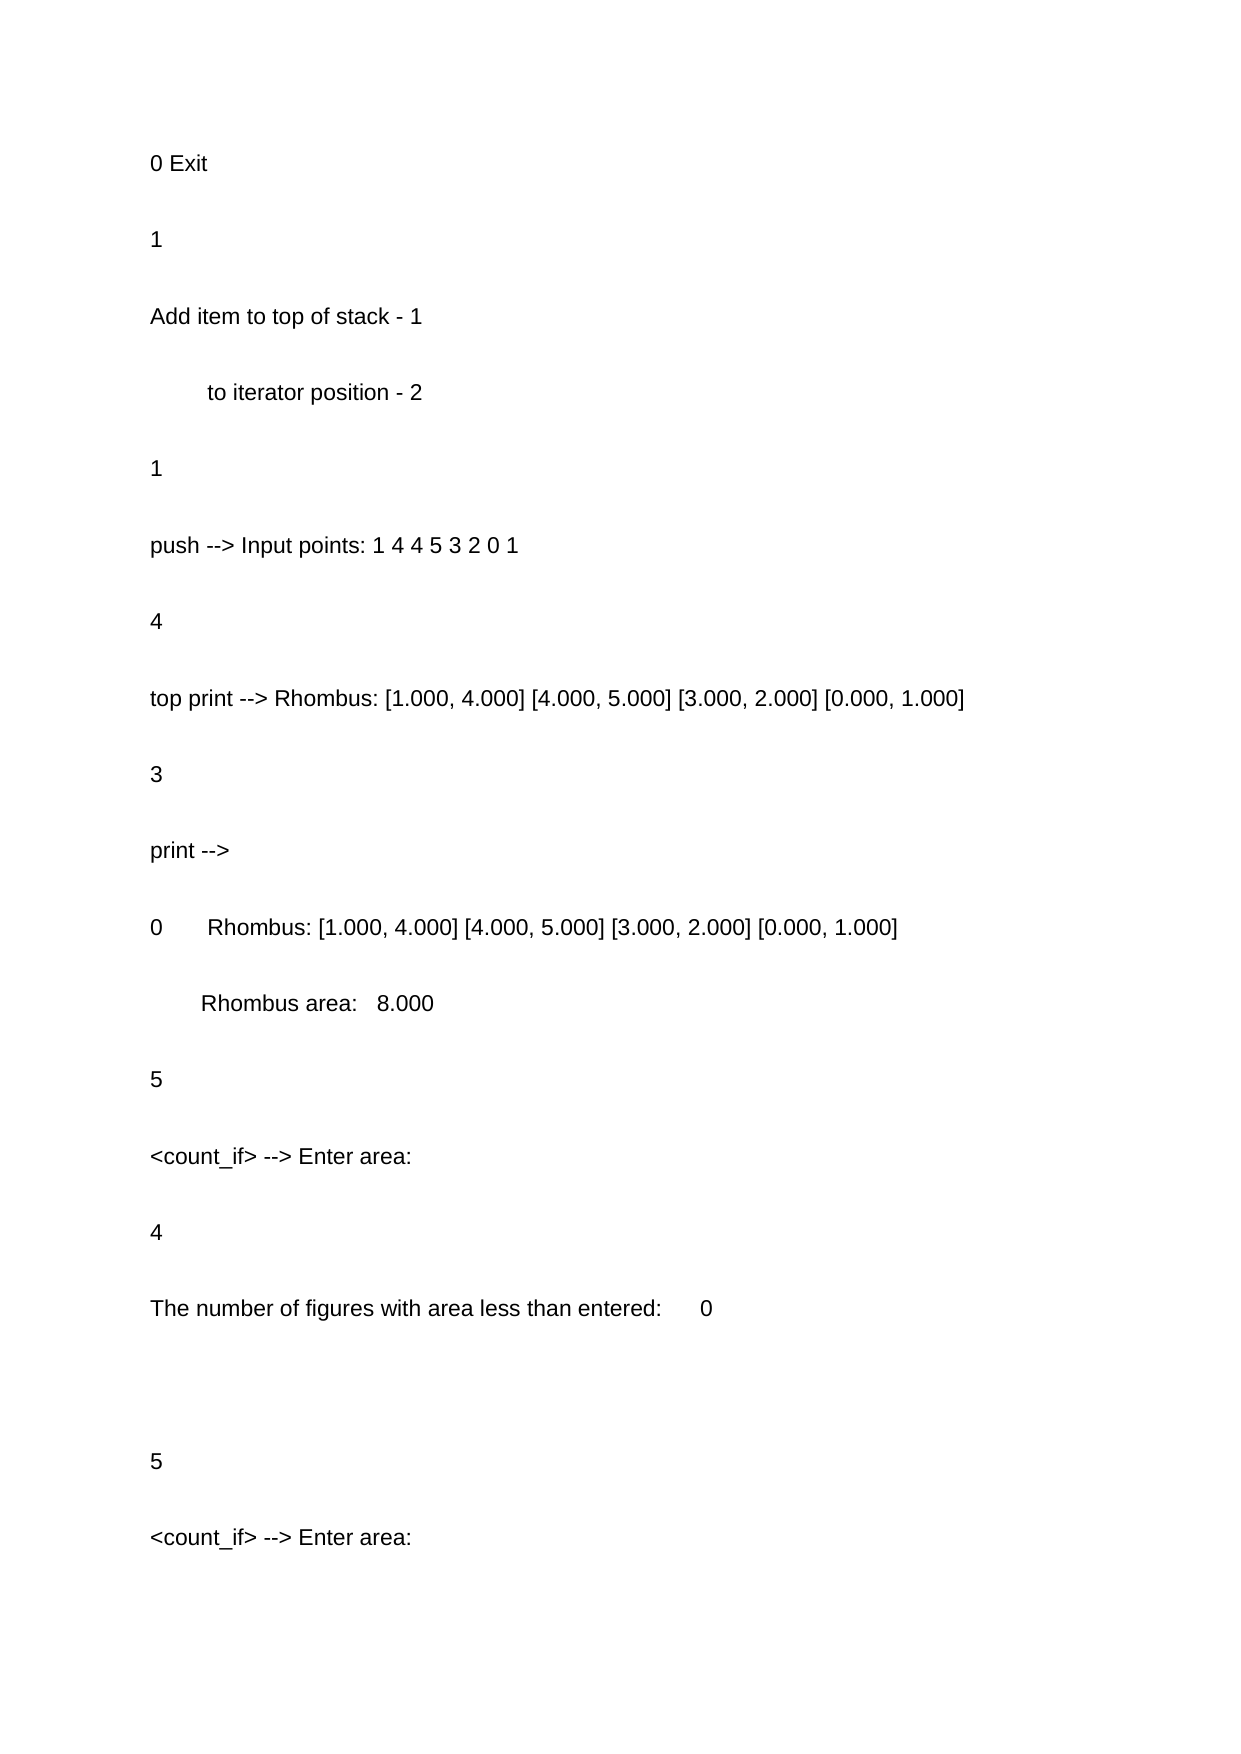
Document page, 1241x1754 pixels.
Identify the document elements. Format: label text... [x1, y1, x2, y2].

text 0 Exit [150, 150, 1090, 176]
text 4 [150, 608, 1090, 634]
text 4 [150, 1219, 1090, 1245]
text Rhombus area: 8.000 [150, 990, 1090, 1016]
text The number of figures with area less than entered: 0 [150, 1295, 1090, 1322]
text 1 [150, 226, 1090, 253]
text 5 [150, 1066, 1090, 1093]
text <count_if> --> Enter area: [150, 1143, 1090, 1169]
text 0 Rhombus: [1.000, 4.000] [4.000, 5.000] [3.000, 2.000] [0.000, 1.000] [150, 913, 1090, 940]
text 3 [150, 761, 1090, 787]
text to iterator position - 2 [150, 379, 1090, 405]
text 1 [150, 455, 1090, 482]
text Add item to top of stack - 1 [150, 303, 1090, 329]
text top print --> Rhombus: [1.000, 4.000] [4.000, 5.000] [3.000, 2.000] [0.000, 1.000] [150, 684, 1090, 711]
text 5 [150, 1448, 1090, 1474]
text push --> Input points: 1 4 4 5 3 2 0 1 [150, 532, 1090, 558]
text print --> [150, 837, 1090, 863]
text <count_if> --> Enter area: [150, 1524, 1090, 1551]
